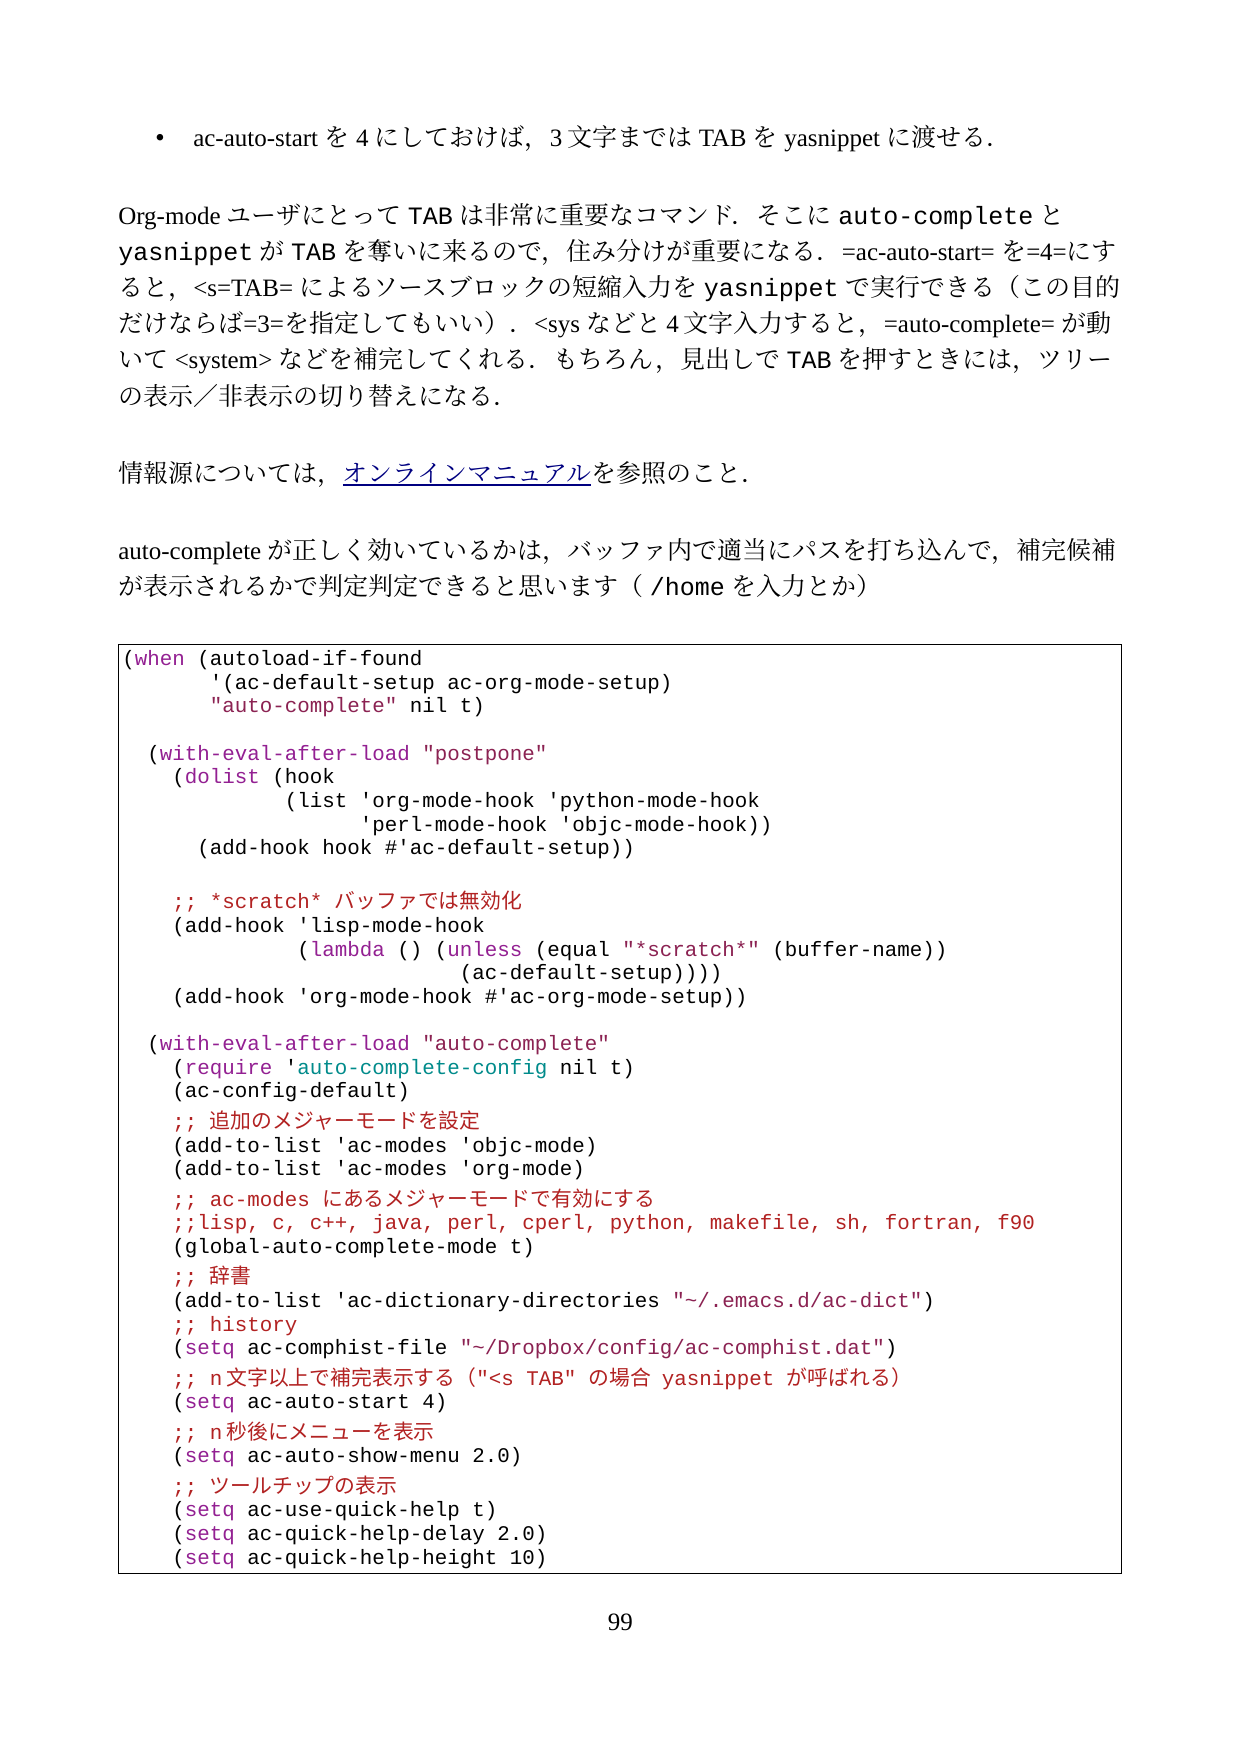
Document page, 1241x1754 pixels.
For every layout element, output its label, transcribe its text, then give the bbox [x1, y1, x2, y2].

text '(ac-default-setup ac-org-mode-setup) [119, 668, 1121, 691]
text (add-hook 'lisp-mode-hook [119, 911, 1121, 935]
text (dolist (hook [119, 762, 1121, 786]
text (ac-default-setup)))) [119, 958, 1121, 982]
text 'perl-mode-hook 'objc-mode-hook)) [119, 810, 1121, 833]
text 情報源については，オンラインマニュアルを参照のこと． [118, 453, 1122, 518]
list ac-auto-start を 4 にしておけば，3文字までは TAB を yasnippet に渡せる． [156, 118, 1122, 183]
text ;; n秒後にメニューを表示 [119, 1411, 1121, 1441]
text Org-mode ユーザにとって TAB は非常に重要なコマンド．そこに auto-complete と yasnippet が TAB を奪いに来るので，住み分けが重要になる．=ac-auto-start= を=4=にすると，<s=TAB= によるソースブロックの短縮入力を yasnippet で実行できる（この目的だけならば=3=を指定してもいい）．<sys などと4文字入力すると，=auto-complete= が動いて <system> などを補完してくれる．もちろん，見出しで TAB を押すときには，ツリーの表示／非表示の切り替えになる． [118, 195, 1122, 441]
text ;;lisp, c, c++, java, perl, cperl, python, makefile, sh, fortran, f90 [119, 1208, 1121, 1232]
text (setq ac-auto-show-menu 2.0) [119, 1441, 1121, 1465]
text (ac-config-default) [119, 1077, 1121, 1100]
text (setq ac-auto-start 4) [119, 1387, 1121, 1411]
text ;; n文字以上で補完表示する（"<s TAB" の場合 yasnippet が呼ばれる） [119, 1357, 1121, 1387]
text "auto-complete" nil t) [119, 691, 1121, 715]
text (with-eval-after-load "auto-complete" [119, 1029, 1121, 1053]
text (list 'org-mode-hook 'python-mode-hook [119, 786, 1121, 810]
text (setq ac-quick-help-height 10) [119, 1543, 1121, 1573]
text ;; ツールチップの表示 [119, 1465, 1121, 1496]
text (add-hook hook #'ac-default-setup)) [119, 833, 1121, 857]
text ;; *scratch* バッファでは無効化 [119, 881, 1121, 911]
text (with-eval-after-load "postpone" [119, 739, 1121, 762]
text (setq ac-quick-help-delay 2.0) [119, 1519, 1121, 1543]
text (lambda () (unless (equal "*scratch*" (buffer-name)) [119, 935, 1121, 958]
text ;; 辞書 [119, 1256, 1121, 1286]
text ;; history [119, 1310, 1121, 1333]
text (add-hook 'org-mode-hook #'ac-org-mode-setup)) [119, 982, 1121, 1006]
text (global-auto-complete-mode t) [119, 1232, 1121, 1256]
text ;; 追加のメジャーモードを設定 [119, 1100, 1121, 1131]
text ;; ac-modes にあるメジャーモードで有効にする [119, 1178, 1121, 1208]
text (add-to-list 'ac-modes 'org-mode) [119, 1154, 1121, 1178]
text auto-complete が正しく効いているかは，バッファ内で適当にパスを打ち込んで，補完候補が表示されるかで判定判定できると思います（ /home を入力とか） [118, 531, 1122, 632]
text (setq ac-use-quick-help t) [119, 1496, 1121, 1519]
text (add-to-list 'ac-modes 'objc-mode) [119, 1131, 1121, 1154]
text (when (autoload-if-found [119, 645, 1121, 668]
text (require 'auto-complete-config nil t) [119, 1053, 1121, 1077]
text (setq ac-comphist-file "~/Dropbox/config/ac-comphist.dat") [119, 1333, 1121, 1357]
text (add-to-list 'ac-dictionary-directories "~/.emacs.d/ac-dict") [119, 1286, 1121, 1310]
